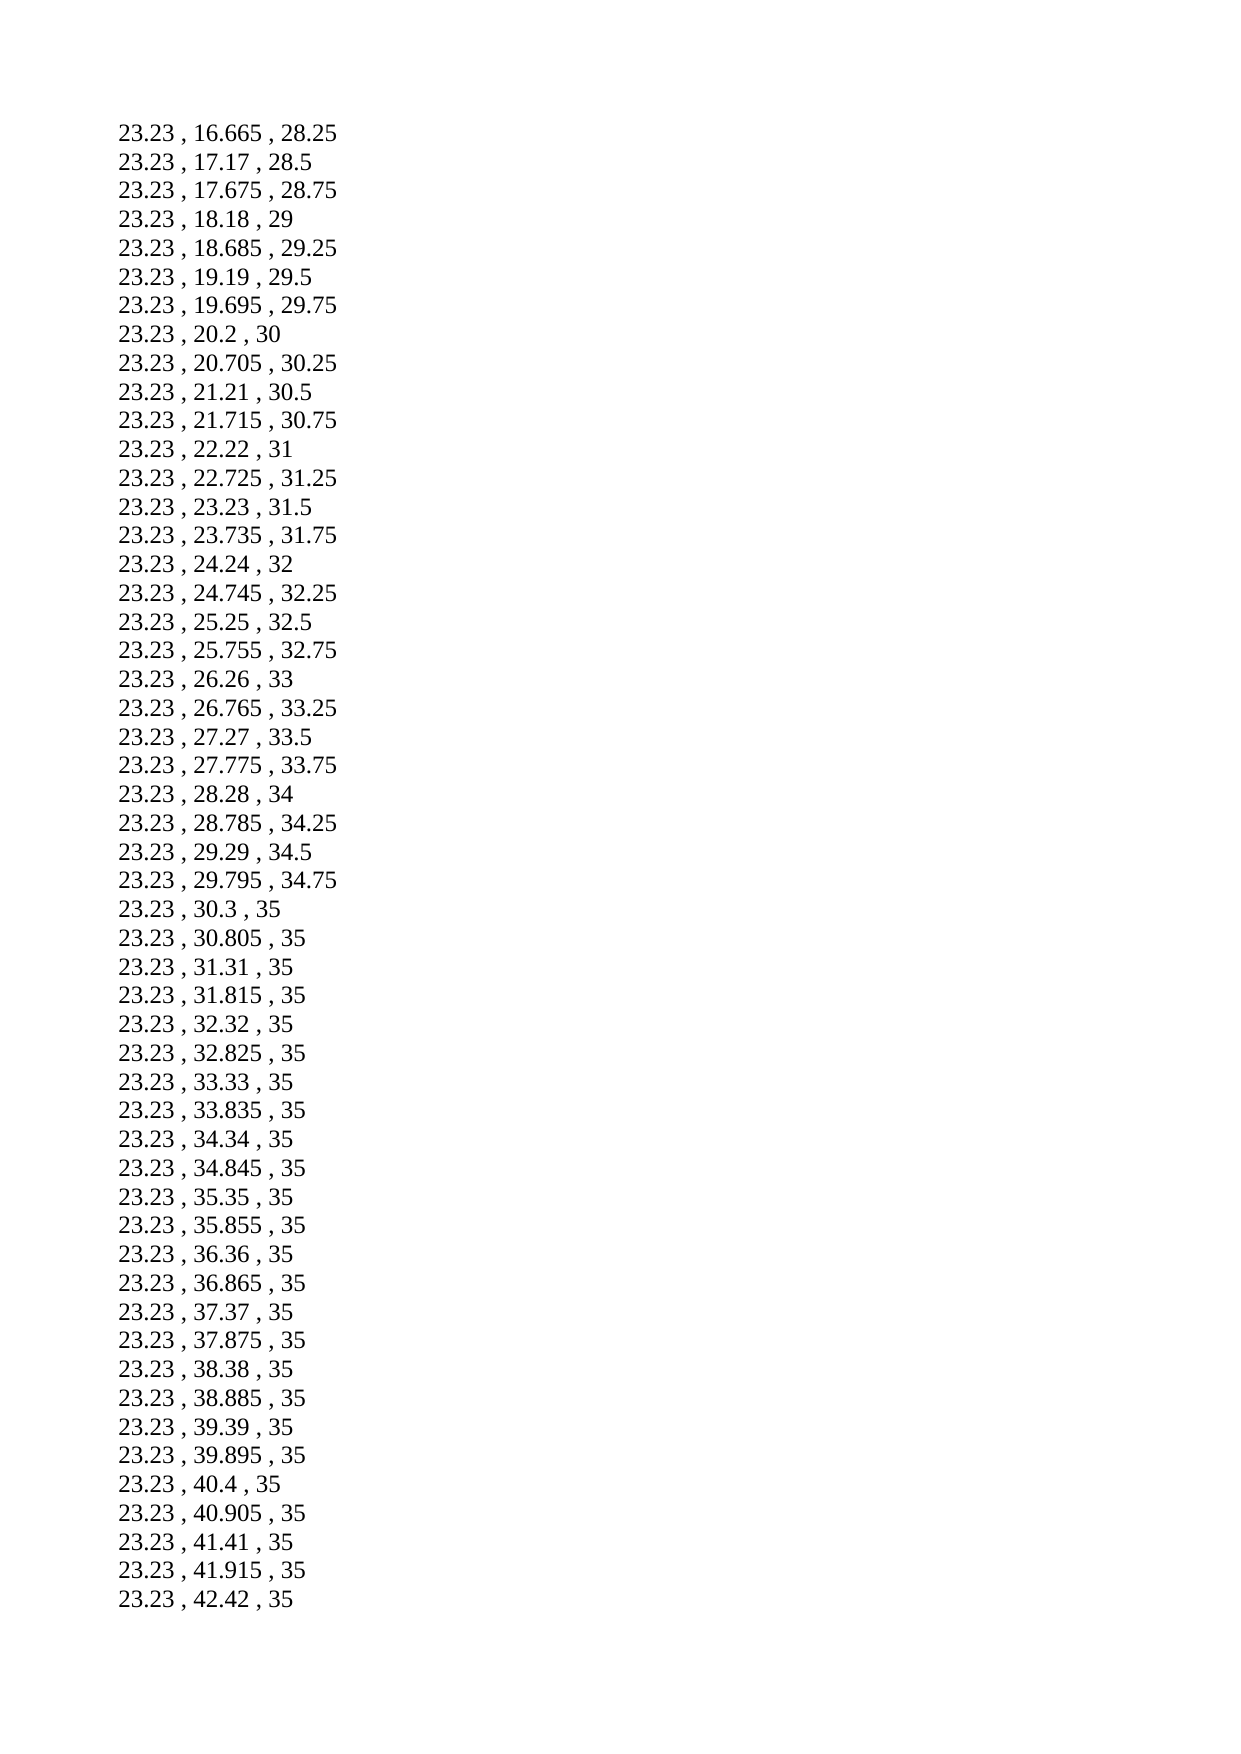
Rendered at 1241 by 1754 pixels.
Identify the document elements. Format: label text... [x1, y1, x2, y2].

text 23.23 , 40.4 , 35 [118, 1469, 1122, 1498]
text 23.23 , 21.715 , 30.75 [118, 406, 1122, 434]
text 23.23 , 24.24 , 32 [118, 549, 1122, 578]
text 23.23 , 26.765 , 33.25 [118, 693, 1122, 722]
text 23.23 , 42.42 , 35 [118, 1584, 1122, 1613]
text 23.23 , 26.26 , 33 [118, 664, 1122, 693]
text 23.23 , 28.28 , 34 [118, 779, 1122, 808]
text 23.23 , 28.785 , 34.25 [118, 808, 1122, 837]
text 23.23 , 19.695 , 29.75 [118, 291, 1122, 319]
text 23.23 , 38.885 , 35 [118, 1383, 1122, 1412]
text 23.23 , 18.18 , 29 [118, 204, 1122, 233]
text 23.23 , 41.915 , 35 [118, 1556, 1122, 1584]
text 23.23 , 22.22 , 31 [118, 434, 1122, 463]
text 23.23 , 25.755 , 32.75 [118, 636, 1122, 664]
text 23.23 , 22.725 , 31.25 [118, 463, 1122, 492]
text 23.23 , 34.34 , 35 [118, 1124, 1122, 1153]
text 23.23 , 30.805 , 35 [118, 923, 1122, 952]
text 23.23 , 31.31 , 35 [118, 952, 1122, 981]
text 23.23 , 24.745 , 32.25 [118, 578, 1122, 607]
text 23.23 , 33.33 , 35 [118, 1067, 1122, 1096]
text 23.23 , 34.845 , 35 [118, 1153, 1122, 1182]
text 23.23 , 19.19 , 29.5 [118, 262, 1122, 291]
text 23.23 , 17.675 , 28.75 [118, 176, 1122, 204]
text 23.23 , 29.29 , 34.5 [118, 837, 1122, 866]
text 23.23 , 37.875 , 35 [118, 1326, 1122, 1354]
text 23.23 , 25.25 , 32.5 [118, 607, 1122, 636]
text 23.23 , 37.37 , 35 [118, 1297, 1122, 1326]
text 23.23 , 27.775 , 33.75 [118, 751, 1122, 779]
text 23.23 , 33.835 , 35 [118, 1096, 1122, 1124]
text 23.23 , 39.895 , 35 [118, 1441, 1122, 1469]
text 23.23 , 36.865 , 35 [118, 1268, 1122, 1297]
text 23.23 , 20.2 , 30 [118, 319, 1122, 348]
text 23.23 , 27.27 , 33.5 [118, 722, 1122, 751]
text 23.23 , 41.41 , 35 [118, 1527, 1122, 1556]
text 23.23 , 32.32 , 35 [118, 1009, 1122, 1038]
text 23.23 , 40.905 , 35 [118, 1498, 1122, 1527]
text 23.23 , 23.735 , 31.75 [118, 521, 1122, 549]
text 23.23 , 35.855 , 35 [118, 1211, 1122, 1239]
text 23.23 , 17.17 , 28.5 [118, 147, 1122, 176]
text 23.23 , 20.705 , 30.25 [118, 348, 1122, 377]
text 23.23 , 23.23 , 31.5 [118, 492, 1122, 521]
text 23.23 , 16.665 , 28.25 [118, 118, 1122, 147]
text 23.23 , 29.795 , 34.75 [118, 866, 1122, 894]
text 23.23 , 30.3 , 35 [118, 894, 1122, 923]
text 23.23 , 39.39 , 35 [118, 1412, 1122, 1441]
text 23.23 , 35.35 , 35 [118, 1182, 1122, 1211]
text 23.23 , 32.825 , 35 [118, 1038, 1122, 1067]
text 23.23 , 36.36 , 35 [118, 1239, 1122, 1268]
text 23.23 , 21.21 , 30.5 [118, 377, 1122, 406]
text 23.23 , 18.685 , 29.25 [118, 233, 1122, 262]
text 23.23 , 31.815 , 35 [118, 981, 1122, 1009]
text 23.23 , 38.38 , 35 [118, 1354, 1122, 1383]
